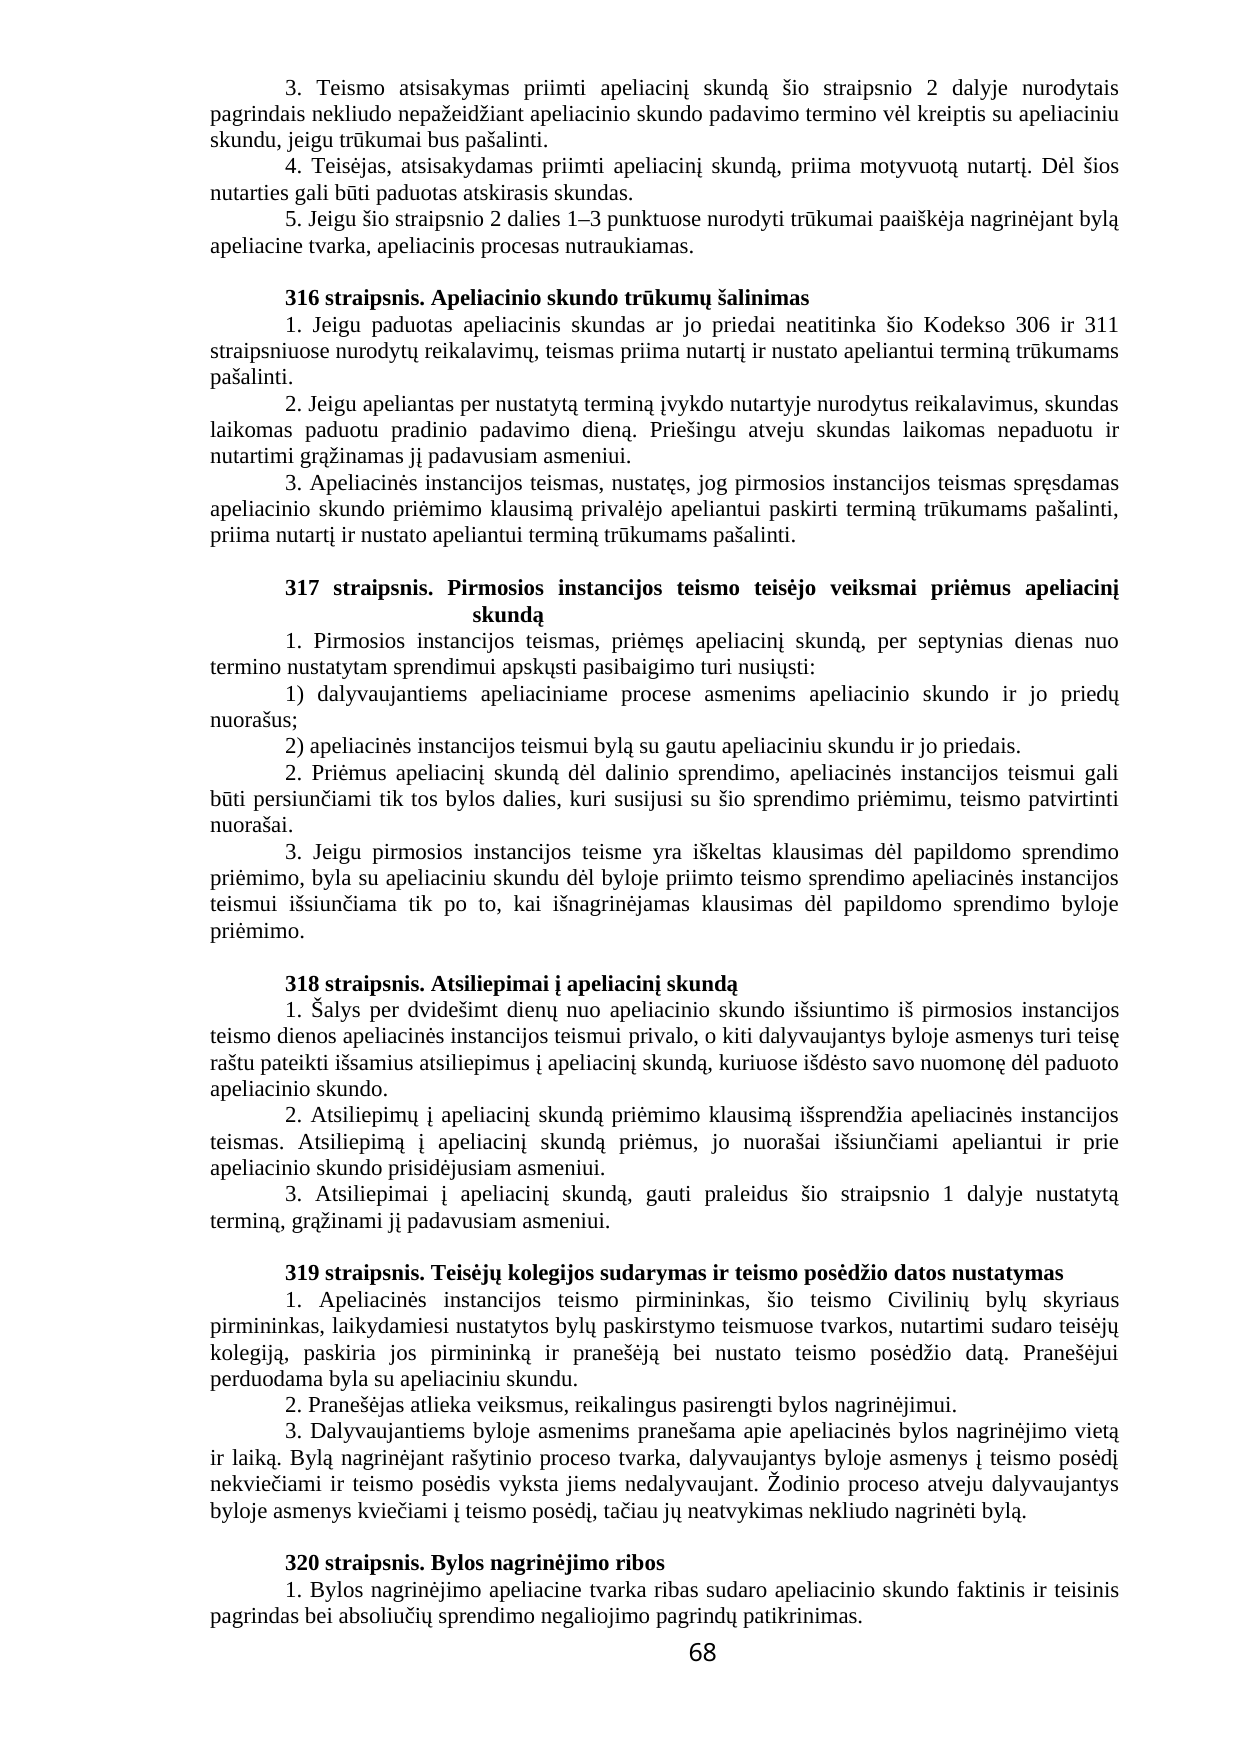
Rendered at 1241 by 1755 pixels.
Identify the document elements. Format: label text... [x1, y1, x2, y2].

text 1) dalyvaujantiems apeliaciniame procese asmenims apeliacinio skundo ir jo priedų nuorašus; [210, 680, 1120, 732]
text 3. Apeliacinės instancijos teismas, nustatęs, jog pirmosios instancijos teismas spręsdamas apeliacinio skundo priėmimo klausimą privalėjo apeliantui paskirti terminą trūkumams pašalinti, priima nutartį ir nustato apeliantui terminą trūkumams pašalinti. [210, 469, 1120, 548]
text 2. Atsiliepimų į apeliacinį skundą priėmimo klausimą išsprendžia apeliacinės instancijos teismas. Atsiliepimą į apeliacinį skundą priėmus, jo nuorašai išsiunčiami apeliantui ir prie apeliacinio skundo prisidėjusiam asmeniui. [210, 1101, 1120, 1180]
text 2. Jeigu apeliantas per nustatytą terminą įvykdo nutartyje nurodytus reikalavimus, skundas laikomas paduotu pradinio padavimo dieną. Priešingu atveju skundas laikomas nepaduotu ir nutartimi grąžinamas jį padavusiam asmeniui. [210, 390, 1120, 469]
text 1. Jeigu paduotas apeliacinis skundas ar jo priedai neatitinka šio Kodekso 306 ir 311 straipsniuose nurodytų reikalavimų, teismas priima nutartį ir nustato apeliantui terminą trūkumams pašalinti. [210, 311, 1120, 390]
text 1. Apeliacinės instancijos teismo pirmininkas, šio teismo Civilinių bylų skyriaus pirmininkas, laikydamiesi nustatytos bylų paskirstymo teismuose tvarkos, nutartimi sudaro teisėjų kolegiją, paskiria jos pirmininką ir pranešėją bei nustato teismo posėdžio datą. Pranešėjui perduodama byla su apeliaciniu skundu. [210, 1286, 1120, 1391]
text 2. Pranešėjas atlieka veiksmus, reikalingus pasirengti bylos nagrinėjimui. [210, 1391, 1120, 1418]
text 318 straipsnis. Atsiliepimai į apeliacinį skundą [210, 969, 1120, 996]
text 2. Priėmus apeliacinį skundą dėl dalinio sprendimo, apeliacinės instancijos teismui gali būti persiunčiami tik tos bylos dalies, kuri susijusi su šio sprendimo priėmimu, teismo patvirtinti nuorašai. [210, 759, 1120, 838]
text 3. Teismo atsisakymas priimti apeliacinį skundą šio straipsnio 2 dalyje nurodytais pagrindais nekliudo nepažeidžiant apeliacinio skundo padavimo termino vėl kreiptis su apeliaciniu skundu, jeigu trūkumai bus pašalinti. [210, 73, 1120, 153]
text 4. Teisėjas, atsisakydamas priimti apeliacinį skundą, priima motyvuotą nutartį. Dėl šios nutarties gali būti paduotas atskirasis skundas. [210, 153, 1120, 205]
text 2) apeliacinės instancijos teismui bylą su gautu apeliaciniu skundu ir jo priedais. [210, 732, 1120, 759]
text 3. Dalyvaujantiems byloje asmenims pranešama apie apeliacinės bylos nagrinėjimo vietą ir laiką. Bylą nagrinėjant rašytinio proceso tvarka, dalyvaujantys byloje asmenys į teismo posėdį nekviečiami ir teismo posėdis vyksta jiems nedalyvaujant. Žodinio proceso atveju dalyvaujantys byloje asmenys kviečiami į teismo posėdį, tačiau jų neatvykimas nekliudo nagrinėti bylą. [210, 1418, 1120, 1523]
text 319 straipsnis. Teisėjų kolegijos sudarymas ir teismo posėdžio datos nustatymas [285, 1259, 1120, 1286]
text 320 straipsnis. Bylos nagrinėjimo ribos [210, 1549, 1120, 1576]
text 3. Jeigu pirmosios instancijos teisme yra iškeltas klausimas dėl papildomo sprendimo priėmimo, byla su apeliaciniu skundu dėl byloje priimto teismo sprendimo apeliacinės instancijos teismui išsiunčiama tik po to, kai išnagrinėjamas klausimas dėl papildomo sprendimo byloje priėmimo. [210, 838, 1120, 943]
text 1. Pirmosios instancijos teismas, priėmęs apeliacinį skundą, per septynias dienas nuo termino nustatytam sprendimui apskųsti pasibaigimo turi nusiųsti: [210, 627, 1120, 680]
text 1. Bylos nagrinėjimo apeliacine tvarka ribas sudaro apeliacinio skundo faktinis ir teisinis pagrindas bei absoliučių sprendimo negaliojimo pagrindų patikrinimas. [210, 1576, 1120, 1628]
text 1. Šalys per dvidešimt dienų nuo apeliacinio skundo išsiuntimo iš pirmosios instancijos teismo dienos apeliacinės instancijos teismui privalo, o kiti dalyvaujantys byloje asmenys turi teisę raštu pateikti išsamius atsiliepimus į apeliacinį skundą, kuriuose išdėsto savo nuomonę dėl paduoto apeliacinio skundo. [210, 996, 1120, 1101]
text 5. Jeigu šio straipsnio 2 dalies 1–3 punktuose nurodyti trūkumai paaiškėja nagrinėjant bylą apeliacine tvarka, apeliacinis procesas nutraukiamas. [210, 205, 1120, 258]
text 316 straipsnis. Apeliacinio skundo trūkumų šalinimas [210, 284, 1120, 311]
text 3. Atsiliepimai į apeliacinį skundą, gauti praleidus šio straipsnio 1 dalyje nustatytą terminą, grąžinami jį padavusiam asmeniui. [210, 1180, 1120, 1233]
text 317 straipsnis. Pirmosios instancijos teismo teisėjo veiksmai priėmus apeliacinį skundą [285, 574, 1120, 627]
